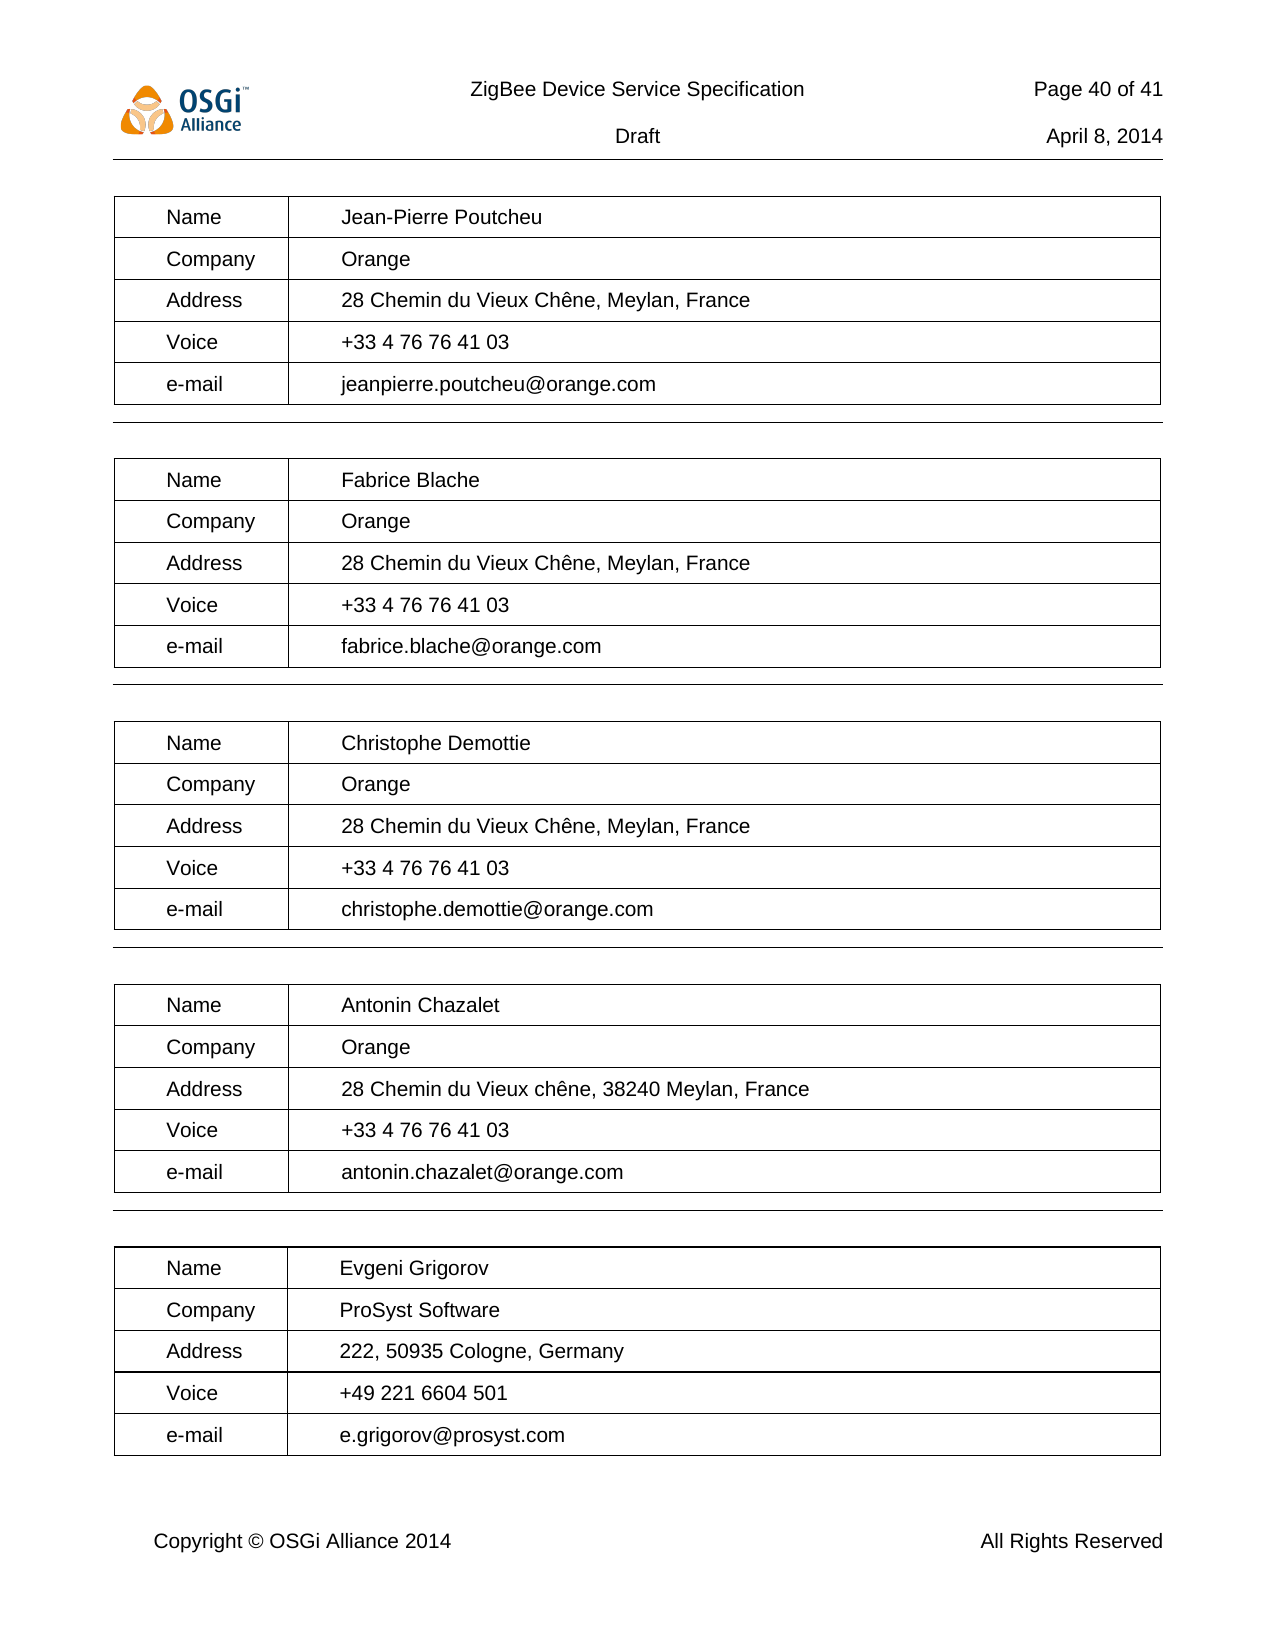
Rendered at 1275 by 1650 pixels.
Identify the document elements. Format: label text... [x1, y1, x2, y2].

table_cell e-mail [115, 363, 288, 404]
table_header Fabrice Blache [289, 459, 1160, 500]
table_cell Address [115, 543, 288, 583]
table_cell Company [115, 764, 288, 804]
table_header Name [115, 459, 288, 500]
table_cell +33 4 76 76 41 03 [289, 584, 1160, 625]
table_cell +33 4 76 76 41 03 [289, 322, 1160, 362]
table_cell Company [115, 1026, 288, 1067]
table_header Name [115, 197, 288, 237]
picture [113, 78, 257, 142]
table_cell Orange [289, 501, 1160, 542]
table_cell e-mail [115, 889, 288, 929]
table_cell 28 Chemin du Vieux chêne, 38240 Meylan, France [289, 1068, 1160, 1109]
table_cell +49 221 6604 501 [288, 1373, 1160, 1413]
table_cell Orange [289, 238, 1160, 279]
table_cell antonin.chazalet@orange.com [289, 1151, 1160, 1192]
table_cell Address [115, 1068, 288, 1109]
table_cell 28 Chemin du Vieux Chêne, Meylan, France [289, 543, 1160, 583]
table_cell e-mail [115, 626, 288, 667]
table_cell e-mail [115, 1414, 287, 1455]
table_cell 28 Chemin du Vieux Chêne, Meylan, France [289, 280, 1160, 321]
table_cell +33 4 76 76 41 03 [289, 1110, 1160, 1150]
table_header Name [115, 985, 288, 1025]
table_header Jean-Pierre Poutcheu [289, 197, 1160, 237]
table_header Name [115, 1248, 287, 1288]
table_header Name [115, 722, 288, 763]
table_cell Orange [289, 1026, 1160, 1067]
table_cell Voice [115, 1373, 287, 1413]
table_cell Company [115, 238, 288, 279]
table_cell e.grigorov@prosyst.com [288, 1414, 1160, 1455]
table_cell Voice [115, 322, 288, 362]
table_cell christophe.demottie@orange.com [289, 889, 1160, 929]
table_cell 28 Chemin du Vieux Chêne, Meylan, France [289, 805, 1160, 846]
table_cell +33 4 76 76 41 03 [289, 847, 1160, 888]
table_header Antonin Chazalet [289, 985, 1160, 1025]
table_cell Company [115, 501, 288, 542]
table_cell Voice [115, 1110, 288, 1150]
table_cell 222, 50935 Cologne, Germany [288, 1331, 1160, 1371]
table_cell fabrice.blache@orange.com [289, 626, 1160, 667]
table_cell Company [115, 1289, 287, 1330]
table_header Christophe Demottie [289, 722, 1160, 763]
table_cell Address [115, 280, 288, 321]
table_cell ProSyst Software [288, 1289, 1160, 1330]
table_cell jeanpierre.poutcheu@orange.com [289, 363, 1160, 404]
table_cell Orange [289, 764, 1160, 804]
table_cell Address [115, 1331, 287, 1371]
table_cell Address [115, 805, 288, 846]
table_header Evgeni Grigorov [288, 1248, 1160, 1288]
table_cell e-mail [115, 1151, 288, 1192]
table_cell Voice [115, 584, 288, 625]
table_cell Voice [115, 847, 288, 888]
